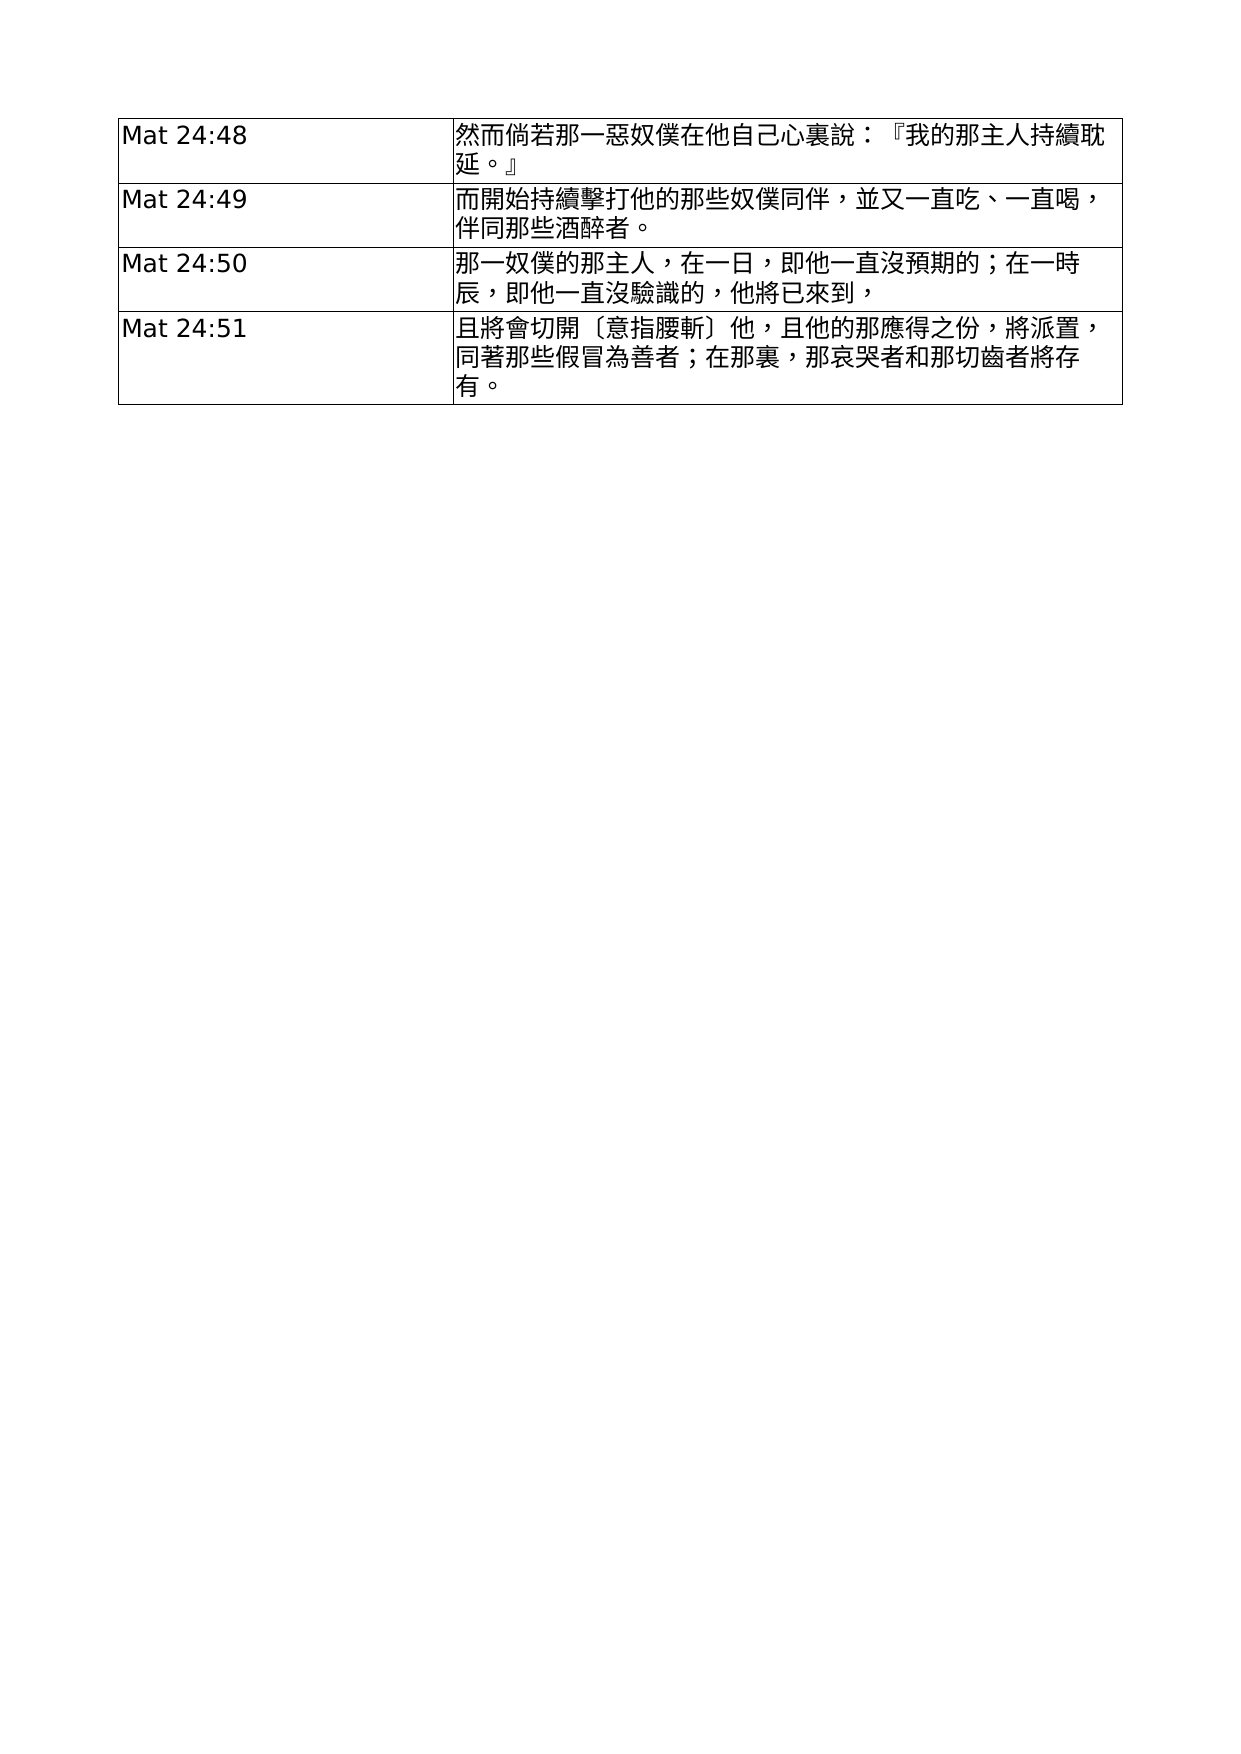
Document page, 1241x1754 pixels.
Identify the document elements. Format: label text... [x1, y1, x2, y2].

table_cell Mat 24:48 [119, 119, 453, 182]
table_cell 而開始持續擊打他的那些奴僕同伴，並又一直吃、一直喝，伴同那些酒醉者。 [454, 184, 1122, 247]
table_cell Mat 24:49 [119, 184, 453, 247]
table_cell Mat 24:50 [119, 248, 453, 311]
table_cell 那一奴僕的那主人，在一日，即他一直沒預期的；在一時辰，即他一直沒驗識的，他將已來到， [454, 248, 1122, 311]
table_cell 且將會切開〔意指腰斬〕他，且他的那應得之份，將派置，同著那些假冒為善者；在那裏，那哀哭者和那切齒者將存有。 [454, 312, 1122, 404]
table_cell 然而倘若那一惡奴僕在他自己心裏說：『我的那主人持續耽延。』 [454, 119, 1122, 182]
table_cell Mat 24:51 [119, 312, 453, 404]
